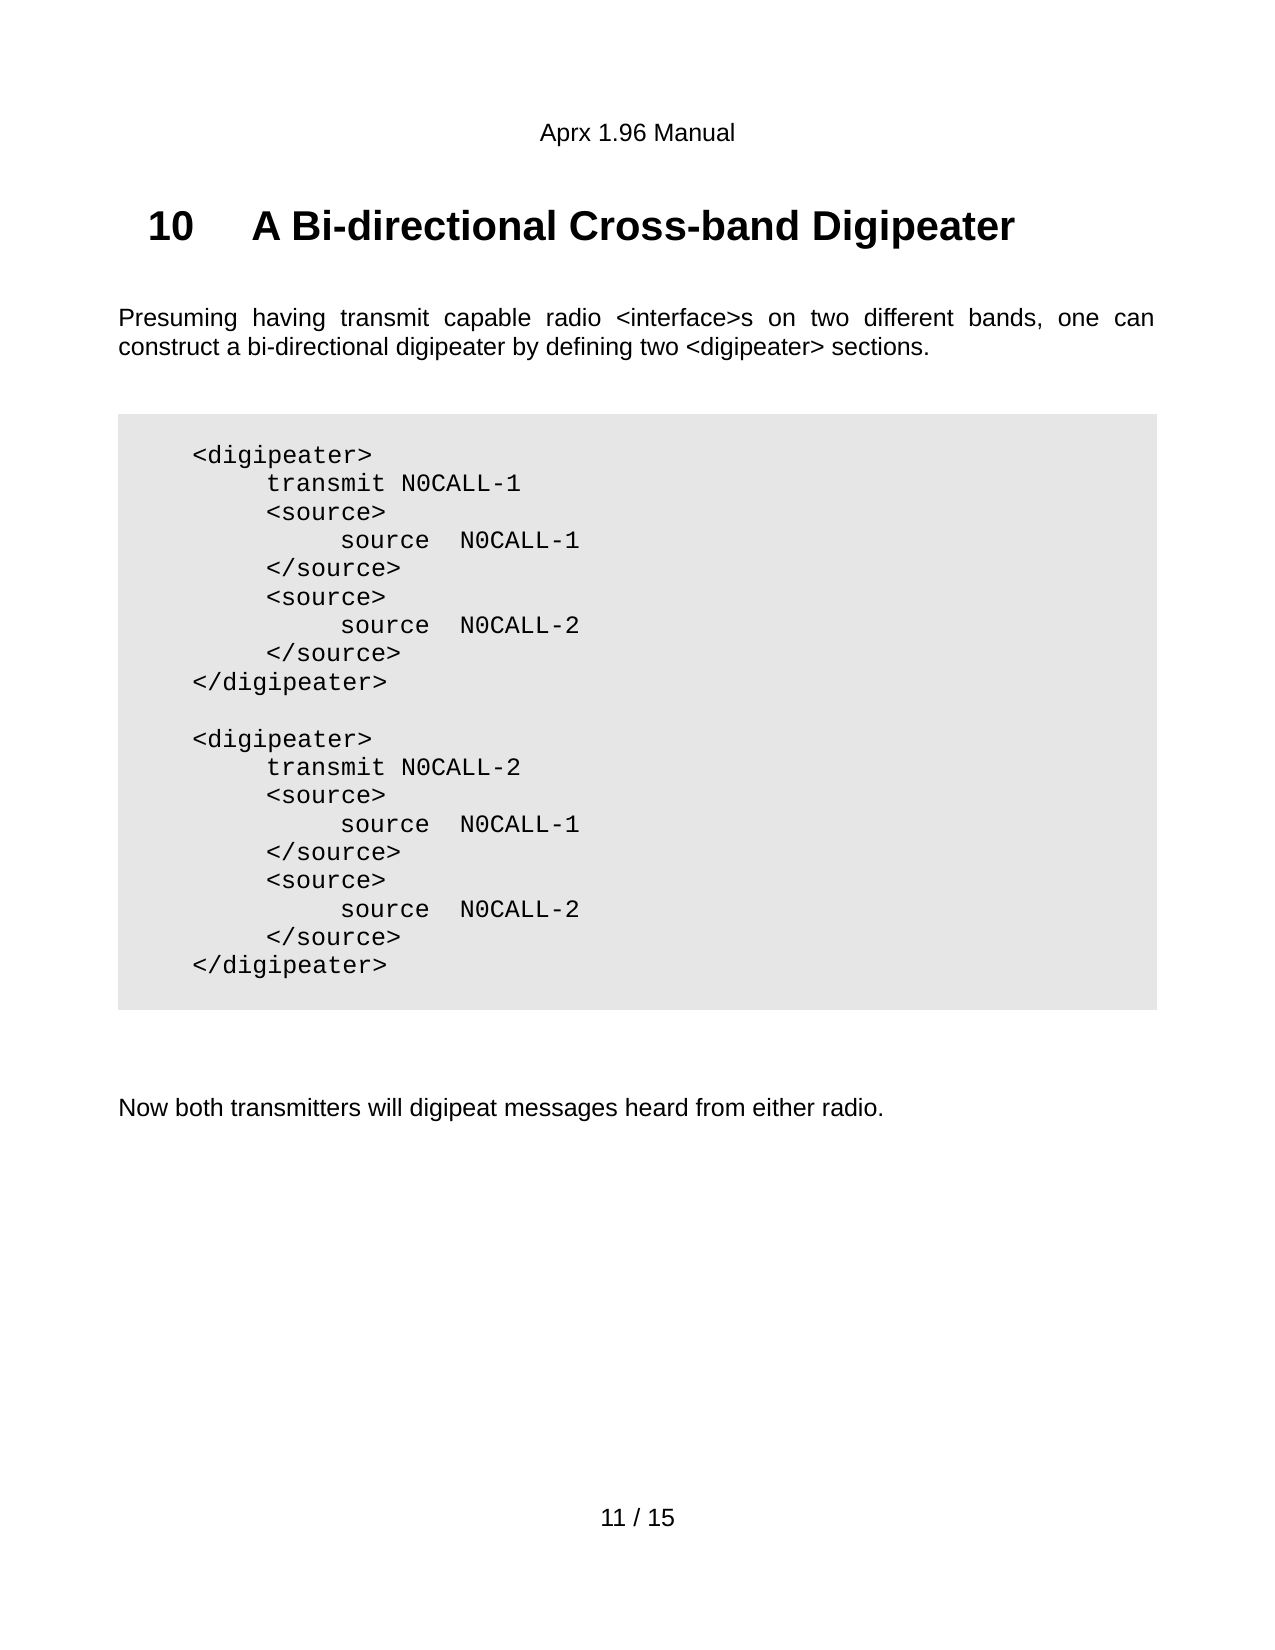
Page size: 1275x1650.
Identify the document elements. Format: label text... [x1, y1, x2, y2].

text Now both transmitters will digipeat messages heard from either radio. [118, 1093, 1157, 1121]
text </source> [118, 840, 1157, 868]
text Presuming having transmit capable radio <interface>s on two different bands, one can construct a bi-directional digipeater by defining two <digipeater> sections. [118, 303, 1157, 361]
text <source> [118, 584, 1157, 613]
text source N0CALL-1 [118, 528, 1157, 556]
text <source> [118, 499, 1157, 528]
text <digipeater> [118, 443, 1157, 471]
text source N0CALL-2 [118, 896, 1157, 925]
text </digipeater> [118, 669, 1157, 698]
text </source> [118, 925, 1157, 953]
text <digipeater> [118, 726, 1157, 755]
text transmit N0CALL-2 [118, 755, 1157, 783]
text </source> [118, 556, 1157, 584]
text source N0CALL-2 [118, 613, 1157, 641]
text </digipeater> [118, 953, 1157, 981]
text source N0CALL-1 [118, 811, 1157, 840]
text </source> [118, 641, 1157, 669]
text <source> [118, 783, 1157, 811]
text <source> [118, 868, 1157, 896]
text transmit N0CALL-1 [118, 471, 1157, 499]
subtitle A Bi-directional Cross-band Digipeater [148, 201, 1157, 249]
